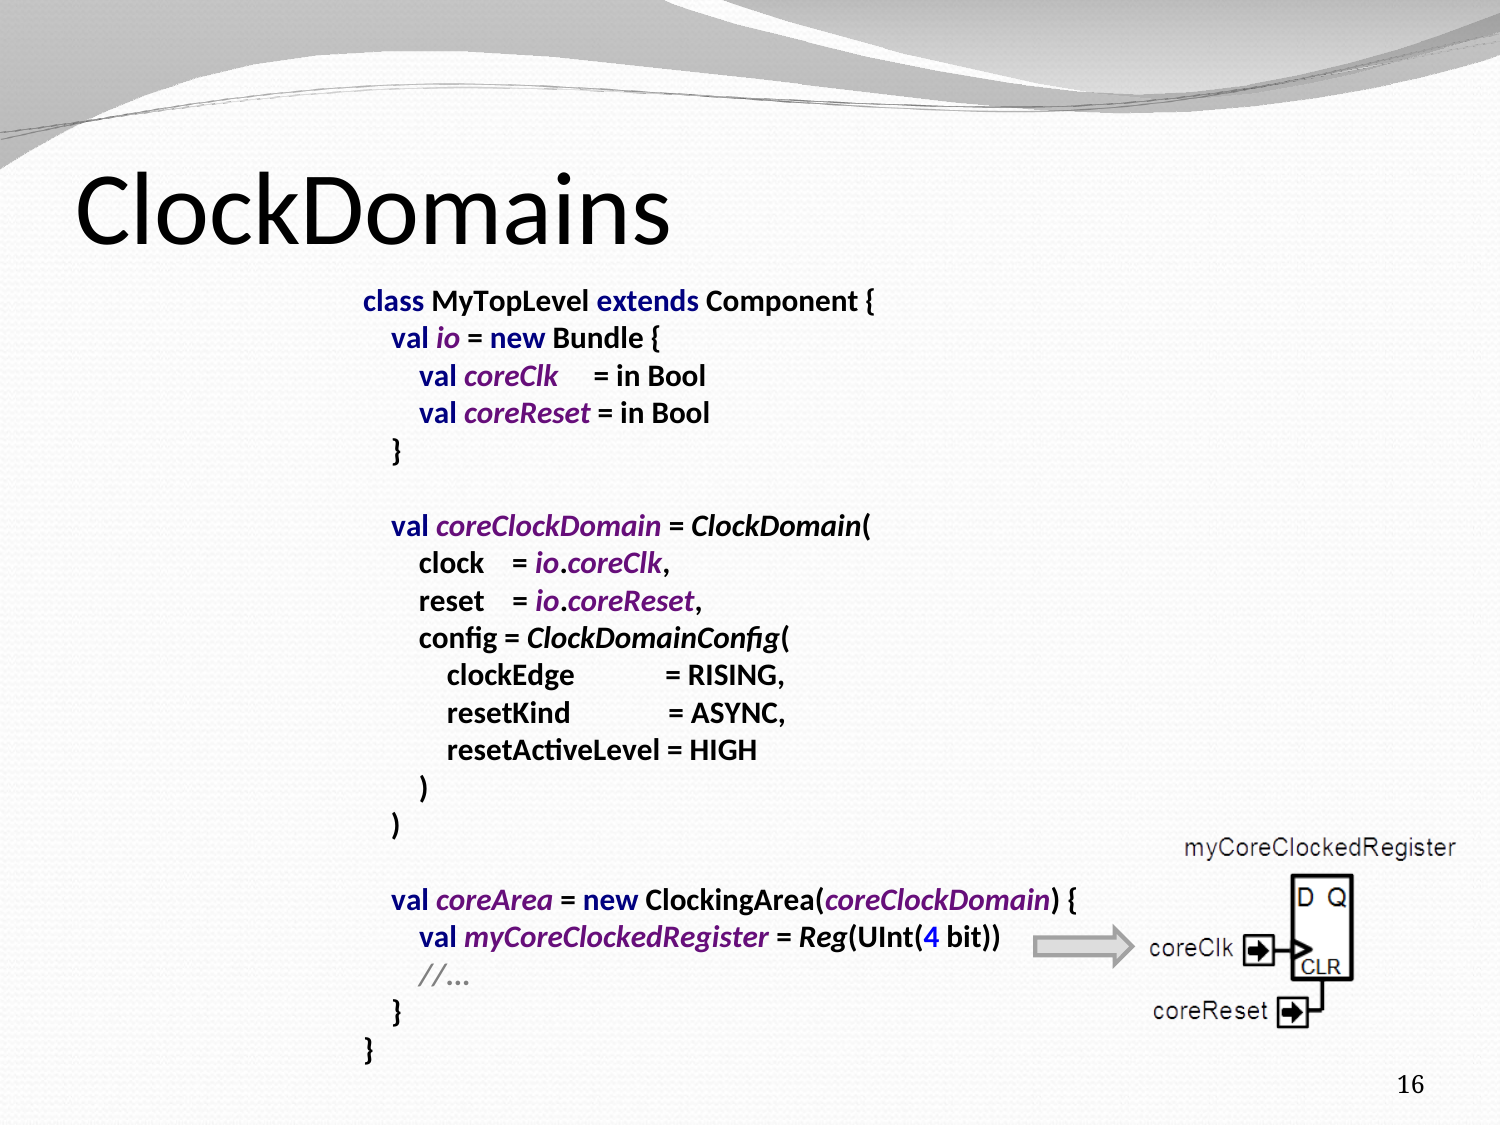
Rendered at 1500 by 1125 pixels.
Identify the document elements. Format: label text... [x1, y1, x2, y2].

text_box [1299, 1042, 1426, 1103]
text_box [1035, 928, 1133, 965]
text_box class MyTopLevel extends Component { val io = new Bundle { val coreClk = in Bool val coreReset = in Bool } val coreClockDomain = ClockDomain( clock = io.coreClk, reset = io.coreReset, config = ClockDomainConfig( clockEdge = RISING, resetKind = ASYNC, resetActiveLevel = HIGH ) ) val coreArea = new ClockingArea(coreClockDomain) { val myCoreClockedRegister = Reg(UInt(4 bit)) //... } } [348, 272, 1094, 1075]
title ClockDomains [75, 78, 1426, 266]
picture [0, 0, 1500, 1125]
